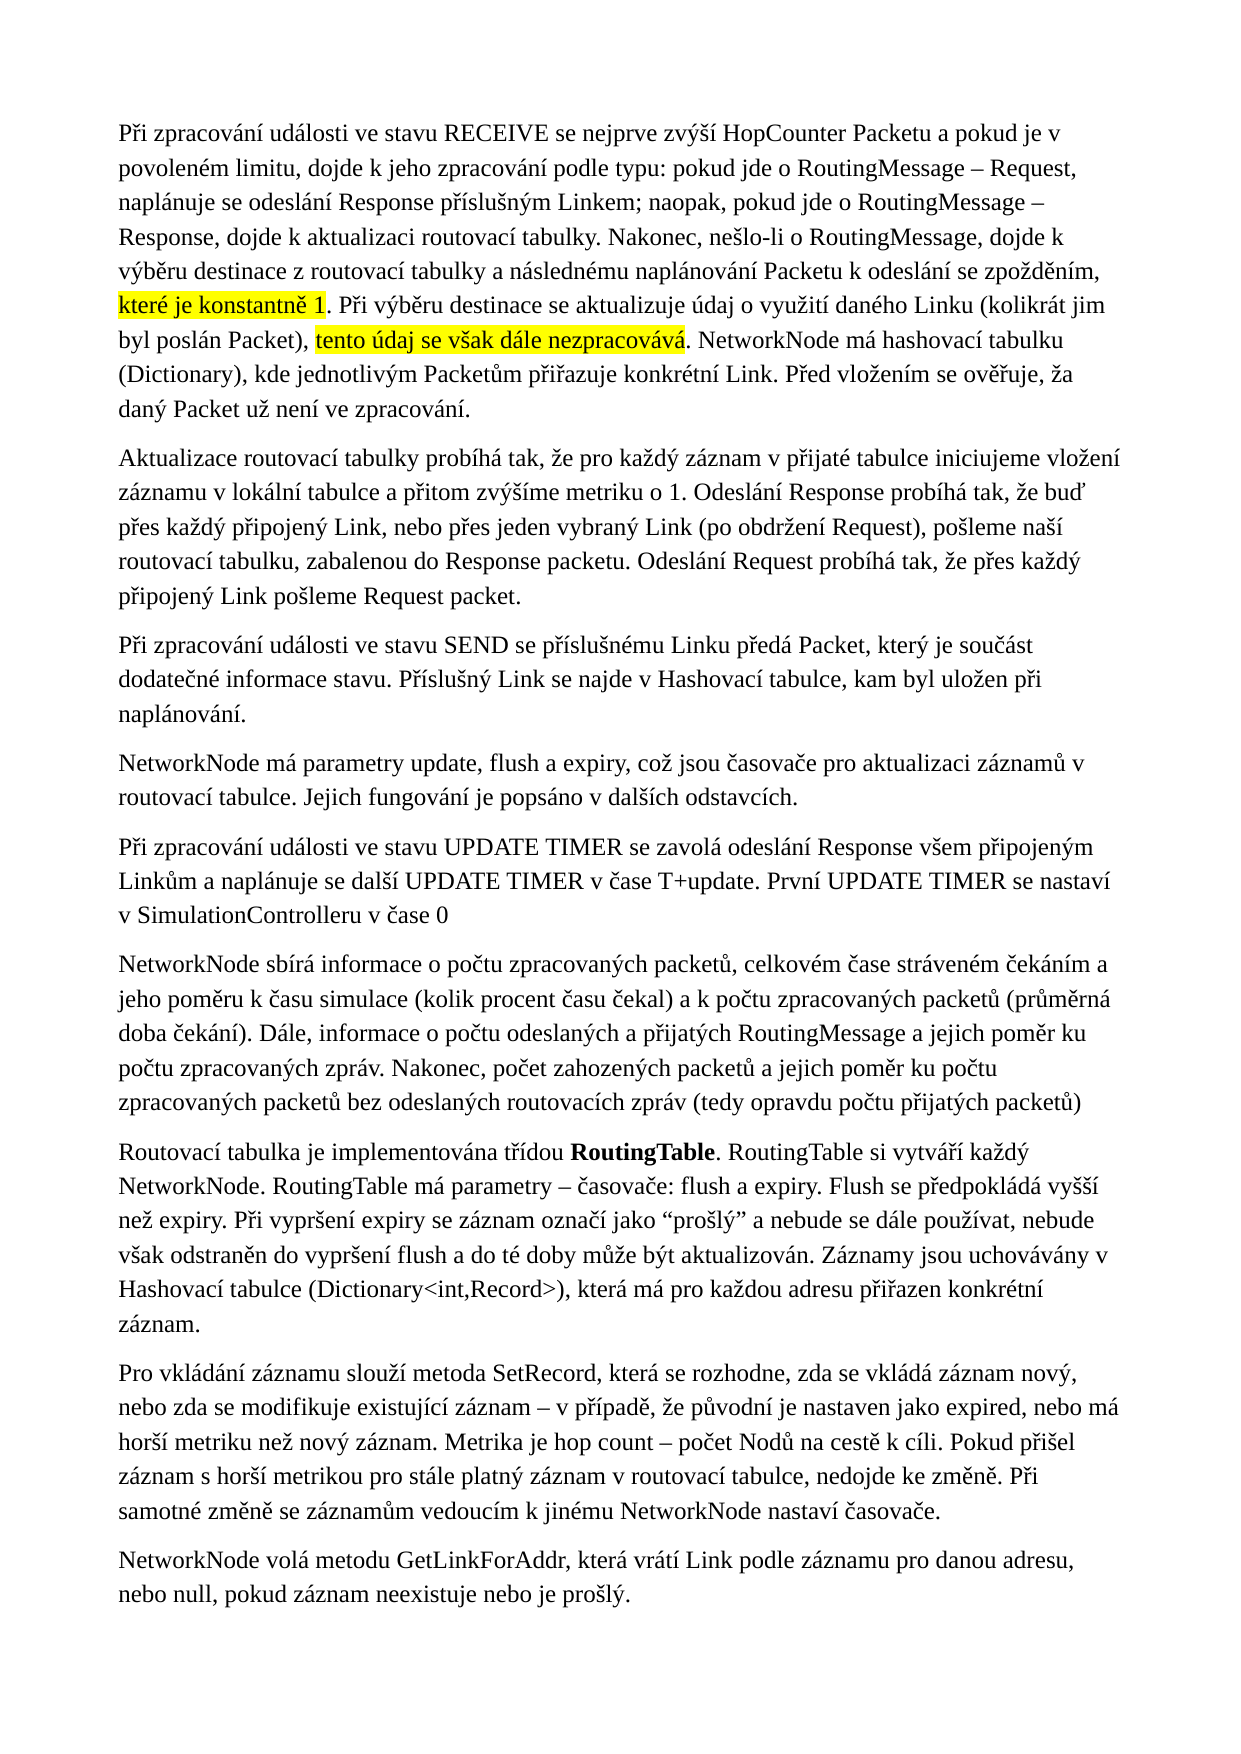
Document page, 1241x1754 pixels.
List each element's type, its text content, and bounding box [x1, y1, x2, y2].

text Při zpracování události ve stavu UPDATE TIMER se zavolá odeslání Response všem připojeným Linkům a naplánuje se další UPDATE TIMER v čase T+update. První UPDATE TIMER se nastaví v SimulationControlleru v čase 0 [118, 832, 1122, 929]
text Aktualizace routovací tabulky probíhá tak, že pro každý záznam v přijaté tabulce iniciujeme vložení záznamu v lokální tabulce a přitom zvýšíme metriku o 1. Odeslání Response probíhá tak, že buď přes každý připojený Link, nebo přes jeden vybraný Link (po obdržení Request), pošleme naší routovací tabulku, zabalenou do Response packetu. Odeslání Request probíhá tak, že přes každý připojený Link pošleme Request packet. [118, 443, 1122, 610]
text NetworkNode má parametry update, flush a expiry, což jsou časovače pro aktualizaci záznamů v routovací tabulce. Jejich fungování je popsáno v dalších odstavcích. [118, 748, 1122, 811]
text Pro vkládání záznamu slouží metoda SetRecord, která se rozhodne, zda se vkládá záznam nový, nebo zda se modifikuje existující záznam – v případě, že původní je nastaven jako expired, nebo má horší metriku než nový záznam. Metrika je hop count – počet Nodů na cestě k cíli. Pokud přišel záznam s horší metrikou pro stále platný záznam v routovací tabulce, nedojde ke změně. Při samotné změně se záznamům vedoucím k jinému NetworkNode nastaví časovače. [118, 1358, 1122, 1525]
text NetworkNode volá metodu GetLinkForAddr, která vrátí Link podle záznamu pro danou adresu, nebo null, pokud záznam neexistuje nebo je prošlý. [118, 1545, 1122, 1608]
text NetworkNode sbírá informace o počtu zpracovaných packetů, celkovém čase stráveném čekáním a jeho poměru k času simulace (kolik procent času čekal) a k počtu zpracovaných packetů (průměrná doba čekání). Dále, informace o počtu odeslaných a přijatých RoutingMessage a jejich poměr ku počtu zpracovaných zpráv. Nakonec, počet zahozených packetů a jejich poměr ku počtu zpracovaných packetů bez odeslaných routovacích zpráv (tedy opravdu počtu přijatých packetů) [118, 949, 1122, 1116]
text Při zpracování události ve stavu SEND se příslušnému Linku předá Packet, který je součást dodatečné informace stavu. Příslušný Link se najde v Hashovací tabulce, kam byl uložen při naplánování. [118, 630, 1122, 728]
text Při zpracování události ve stavu RECEIVE se nejprve zvýší HopCounter Packetu a pokud je v povoleném limitu, dojde k jeho zpracování podle typu: pokud jde o RoutingMessage – Request, naplánuje se odeslání Response příslušným Linkem; naopak, pokud jde o RoutingMessage – Response, dojde k aktualizaci routovací tabulky. Nakonec, nešlo-li o RoutingMessage, dojde k výběru destinace z routovací tabulky a následnému naplánování Packetu k odeslání se zpožděním, které je konstantně 1. Při výběru destinace se aktualizuje údaj o využití daného Linku (kolikrát jim byl poslán Packet), tento údaj se však dále nezpracovává. NetworkNode má hashovací tabulku (Dictionary), kde jednotlivým Packetům přiřazuje konkrétní Link. Před vložením se ověřuje, ža daný Packet už není ve zpracování. [118, 118, 1122, 423]
text Routovací tabulka je implementována třídou RoutingTable. RoutingTable si vytváří každý NetworkNode. RoutingTable má parametry – časovače: flush a expiry. Flush se předpokládá vyšší než expiry. Při vypršení expiry se záznam označí jako “prošlý” a nebude se dále používat, nebude však odstraněn do vypršení flush a do té doby může být aktualizován. Záznamy jsou uchovávány v Hashovací tabulce (Dictionary<int,Record>), která má pro každou adresu přiřazen konkrétní záznam. [118, 1137, 1122, 1338]
